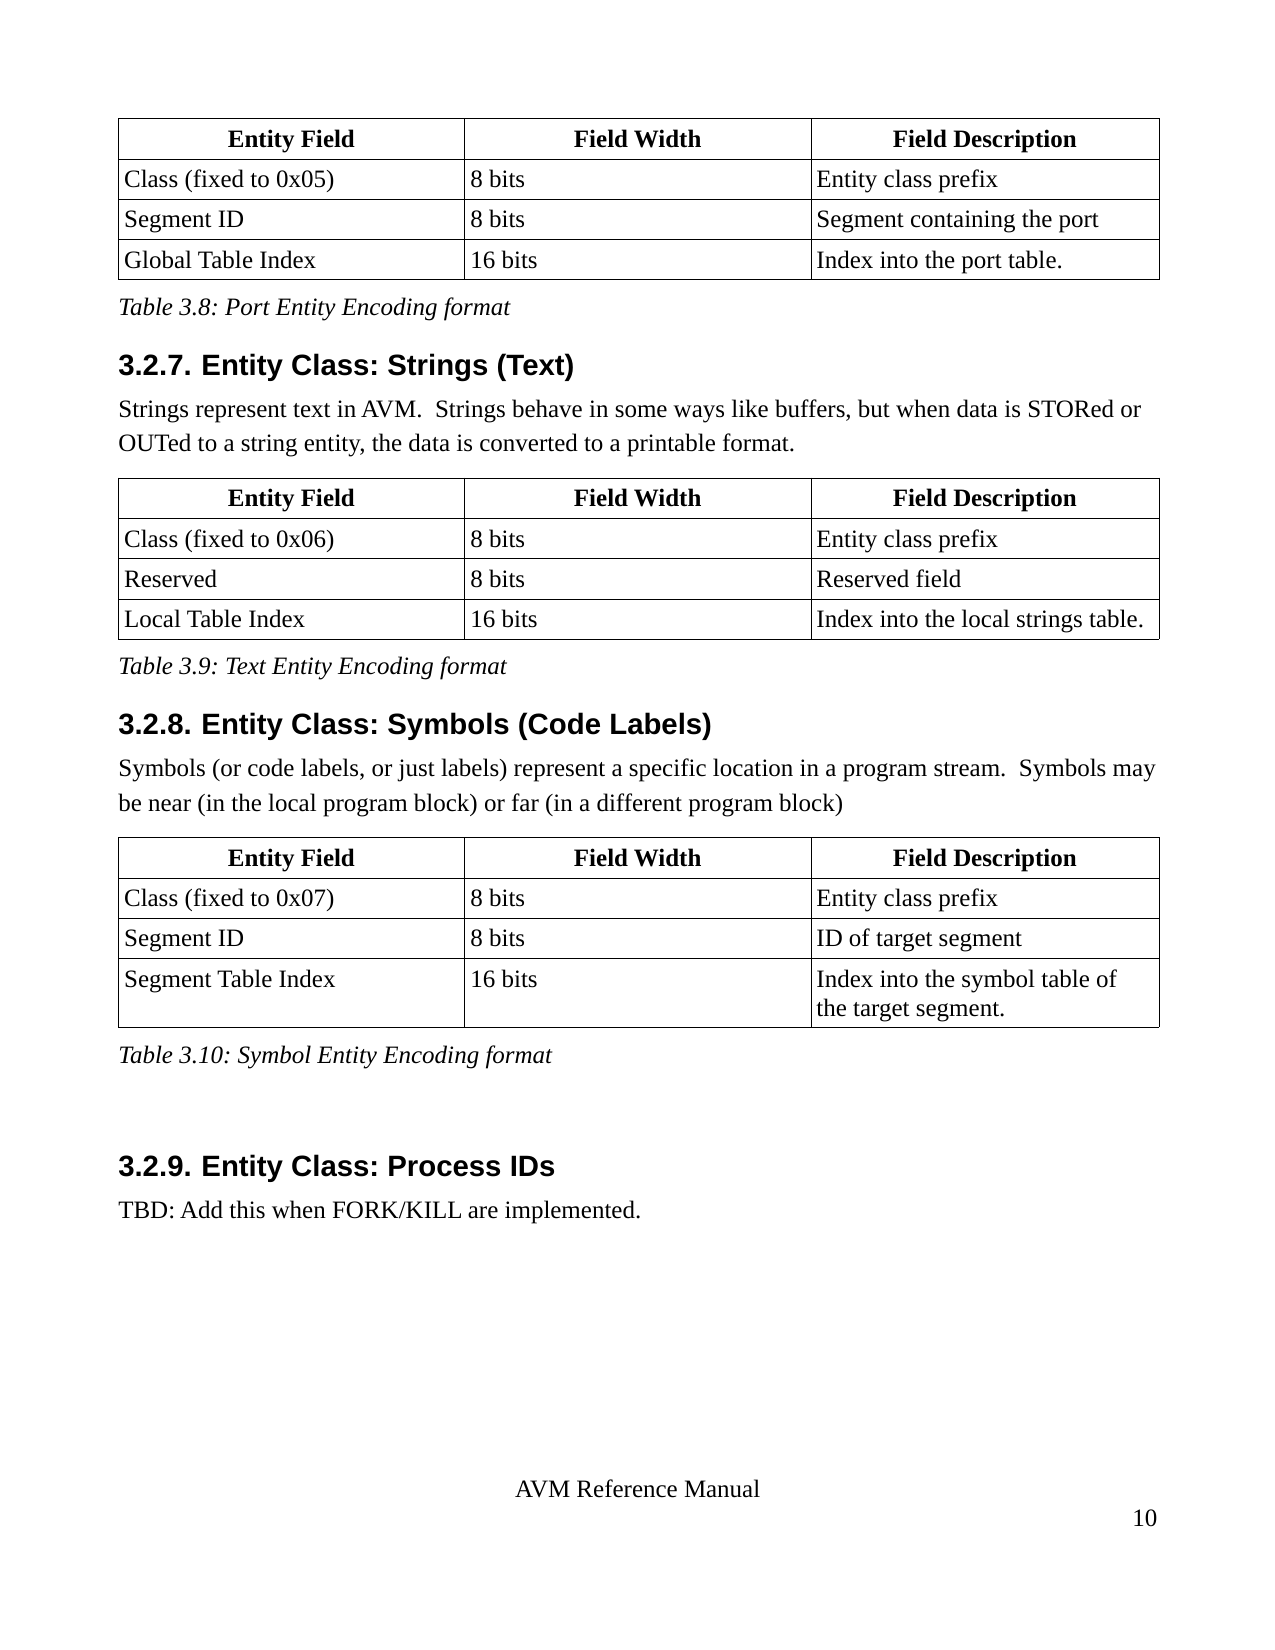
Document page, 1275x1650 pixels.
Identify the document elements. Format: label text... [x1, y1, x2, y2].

subtitle Entity Class: Process IDs [118, 1149, 1157, 1183]
table_cell Local Table Index [119, 600, 464, 639]
table_cell 8 bits [465, 160, 811, 199]
table_header Entity Field [119, 838, 464, 877]
table_cell Reserved [119, 559, 464, 598]
table_cell 8 bits [465, 919, 811, 958]
table_cell Reserved field [812, 559, 1159, 598]
text Table 3.8: Port Entity Encoding format [118, 292, 1157, 321]
table_cell Entity class prefix [812, 879, 1159, 918]
table_cell Index into the symbol table of the target segment. [812, 959, 1159, 1027]
table_cell Global Table Index [119, 240, 464, 279]
table_cell 8 bits [465, 879, 811, 918]
subtitle Entity Class: Symbols (Code Labels) [118, 707, 1157, 741]
table_header Field Width [465, 119, 811, 158]
table_cell 16 bits [465, 959, 811, 1027]
text Symbols (or code labels, or just labels) represent a specific location in a program stream. Symbols may be near (in the local program block) or far (in a different program block) [118, 753, 1157, 817]
table_header Field Description [812, 479, 1159, 518]
table_header Field Description [812, 838, 1159, 877]
table_cell Segment ID [119, 919, 464, 958]
table_cell Class (fixed to 0x07) [119, 879, 464, 918]
table_header Field Width [465, 479, 811, 518]
table_cell Entity class prefix [812, 160, 1159, 199]
table_cell 8 bits [465, 559, 811, 598]
table_header Entity Field [119, 119, 464, 158]
table_cell Index into the port table. [812, 240, 1159, 279]
table_header Entity Field [119, 479, 464, 518]
table_cell 16 bits [465, 600, 811, 639]
table_cell Segment ID [119, 200, 464, 239]
text Table 3.10: Symbol Entity Encoding format [118, 1040, 1157, 1068]
table_cell ID of target segment [812, 919, 1159, 958]
table_cell Index into the local strings table. [812, 600, 1159, 639]
text TBD: Add this when FORK/KILL are implemented. [118, 1196, 1157, 1224]
table_cell 8 bits [465, 519, 811, 558]
table_cell Class (fixed to 0x05) [119, 160, 464, 199]
text Table 3.9: Text Entity Encoding format [118, 651, 1157, 680]
table_cell Segment containing the port [812, 200, 1159, 239]
table_cell 8 bits [465, 200, 811, 239]
table_cell Segment Table Index [119, 959, 464, 1027]
table_header Field Width [465, 838, 811, 877]
table_header Field Description [812, 119, 1159, 158]
text Strings represent text in AVM. Strings behave in some ways like buffers, but when data is STORed or OUTed to a string entity, the data is converted to a printable format. [118, 394, 1157, 457]
table_cell Class (fixed to 0x06) [119, 519, 464, 558]
table_cell 16 bits [465, 240, 811, 279]
subtitle Entity Class: Strings (Text) [118, 348, 1157, 382]
table_cell Entity class prefix [812, 519, 1159, 558]
